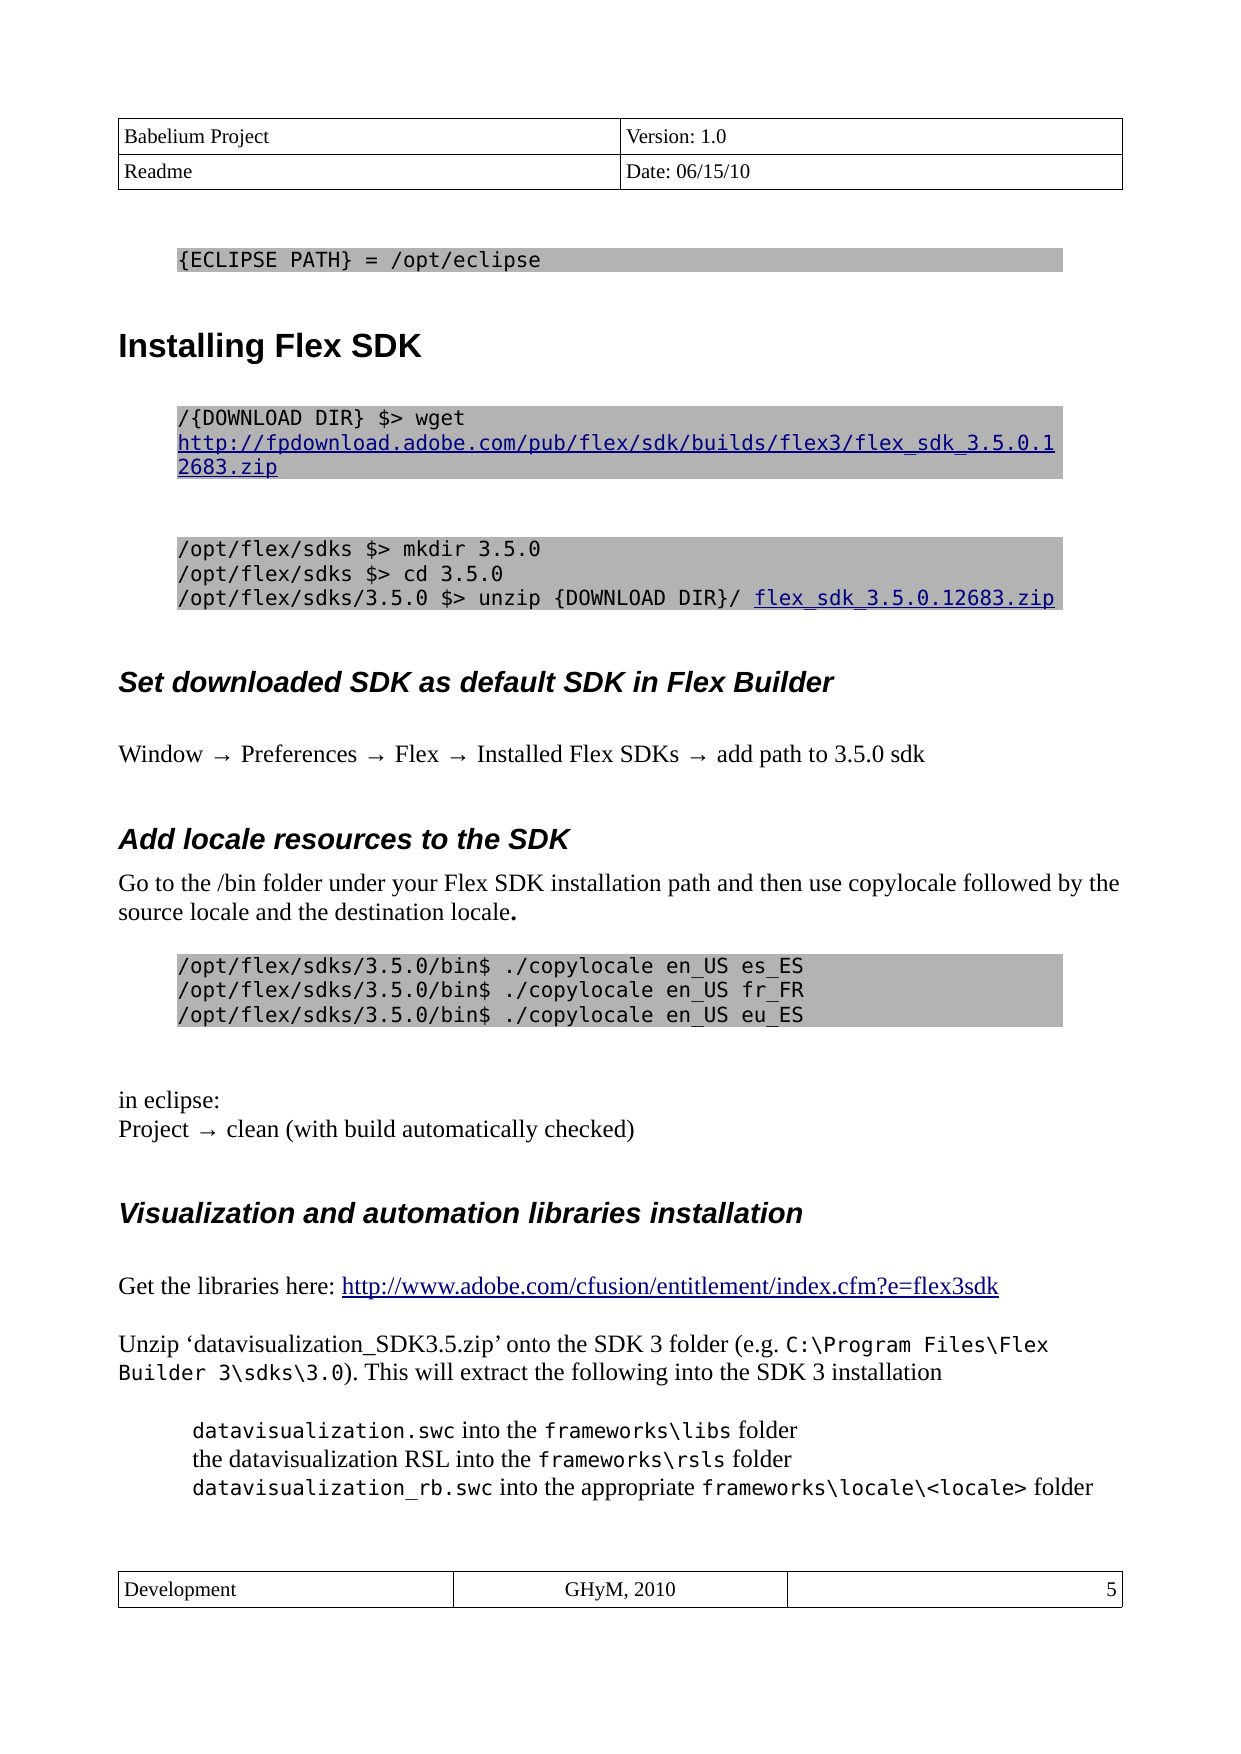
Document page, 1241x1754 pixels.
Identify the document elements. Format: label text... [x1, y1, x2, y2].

subtitle Add locale resources to the SDK [118, 822, 1122, 855]
text /opt/flex/sdks/3.5.0/bin$ ./copylocale en_US es_ES /opt/flex/sdks/3.5.0/bin$ ./copylocale en_US fr_FR /opt/flex/sdks/3.5.0/bin$ ./copylocale en_US eu_ES [177, 954, 1063, 1027]
text /opt/flex/sdks $> mkdir 3.5.0 /opt/flex/sdks $> cd 3.5.0 /opt/flex/sdks/3.5.0 $> unzip {DOWNLOAD DIR}/ flex_sdk_3.5.0.12683.zip [177, 537, 1063, 610]
text {ECLIPSE PATH} = /opt/eclipse [177, 248, 1063, 272]
text in eclipse: Project → clean (with build automatically checked) [118, 1085, 1122, 1143]
text /{DOWNLOAD DIR} $> wget http://fpdownload.adobe.com/pub/flex/sdk/builds/flex3/flex_sdk_3.5.0.12683.zip [177, 406, 1063, 479]
subtitle Installing Flex SDK [118, 326, 1122, 365]
subtitle Set downloaded SDK as default SDK in Flex Builder [118, 664, 1122, 698]
text Get the libraries here: http://www.adobe.com/cfusion/entitlement/index.cfm?e=flex3sdk Unzip ‘datavisualization_SDK3.5.zip’ onto the SDK 3 folder (e.g. C:\Program Files\Flex Builder 3\sdks\3.0). This will extract the following into the SDK 3 installation datavisualization.swc into the frameworks\libs folder the datavisualization RSL into the frameworks\rsls folder datavisualization_rb.swc into the appropriate frameworks\locale\<locale> folder [118, 1271, 1122, 1530]
text Window → Preferences → Flex → Installed Flex SDKs → add path to 3.5.0 sdk [118, 739, 1122, 768]
text Go to the /bin folder under your Flex SDK installation path and then use copylocale followed by the source locale and the destination locale. [118, 868, 1122, 925]
subtitle Visualization and automation libraries installation [118, 1196, 1122, 1230]
